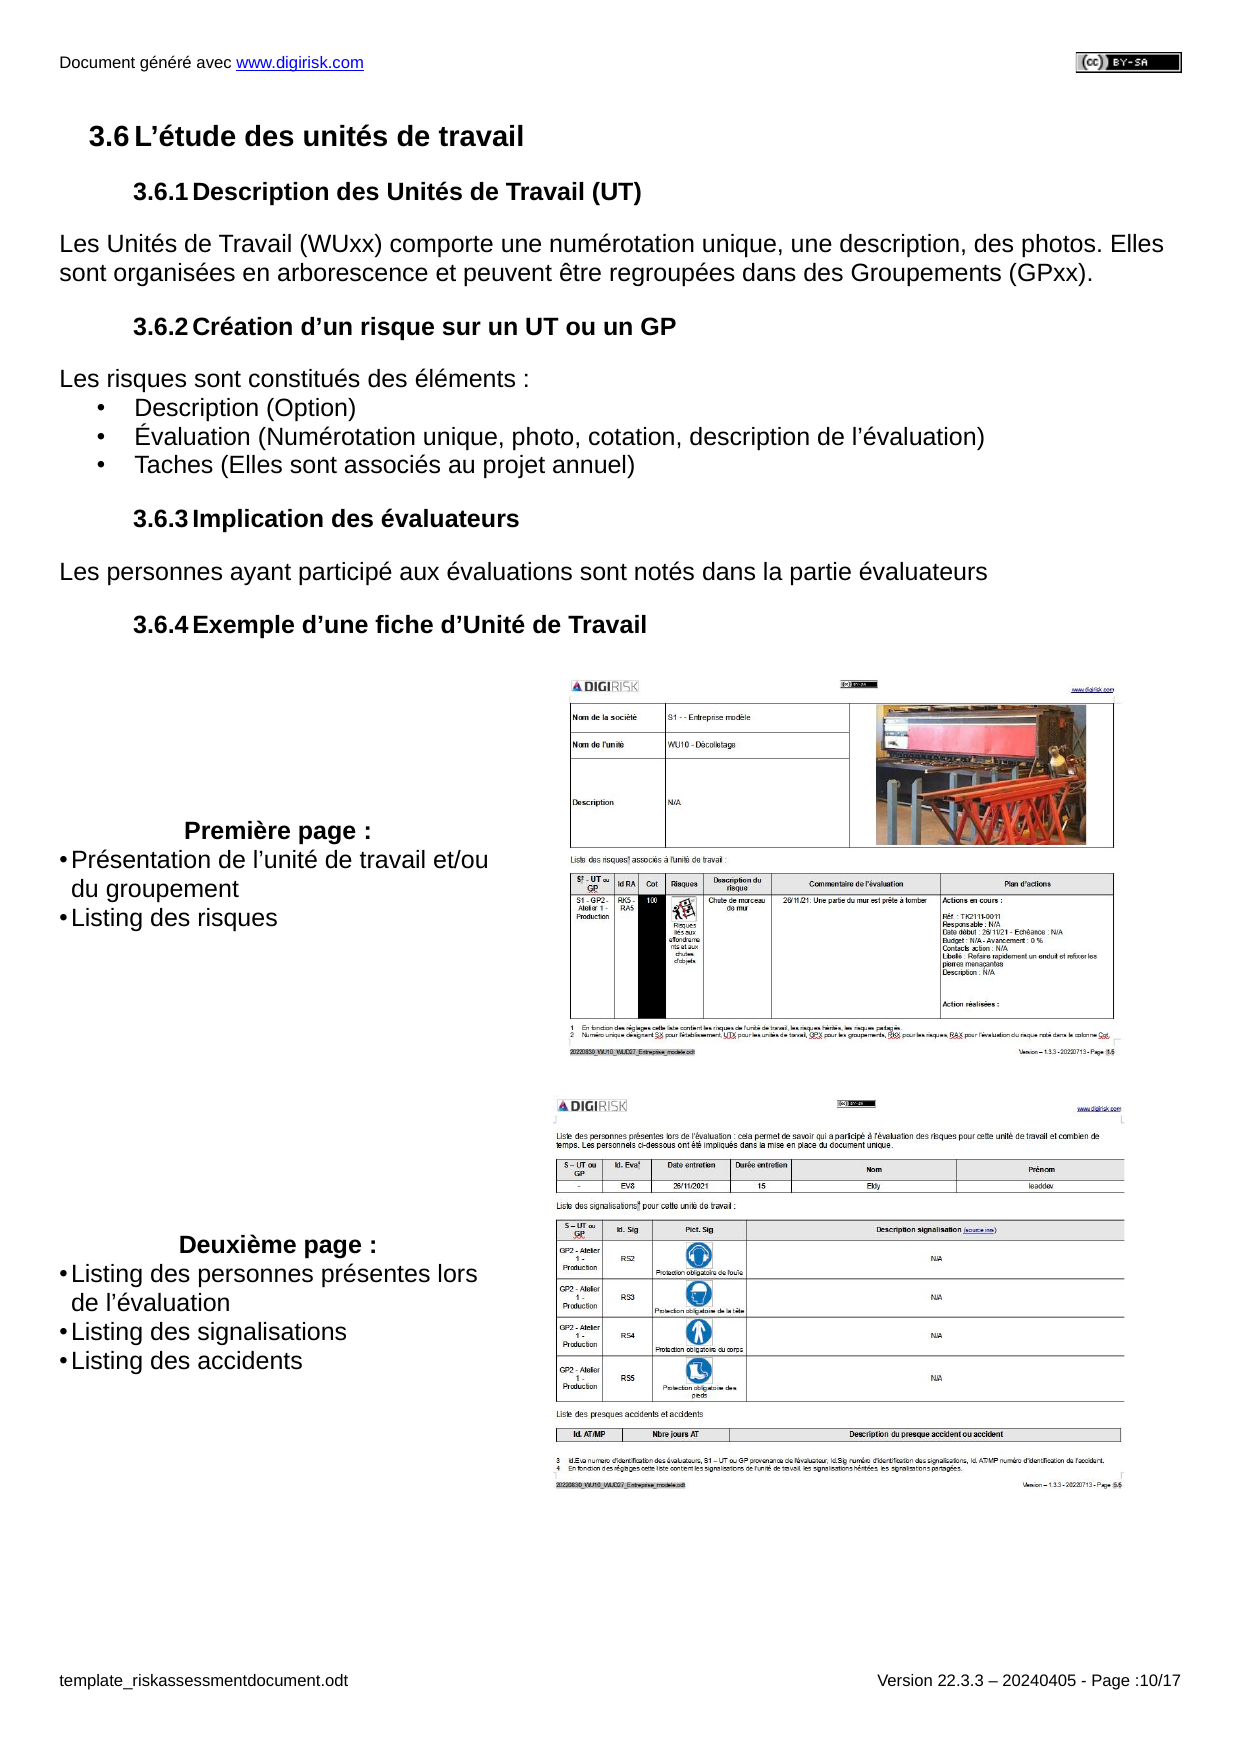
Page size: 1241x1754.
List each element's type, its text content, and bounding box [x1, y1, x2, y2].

list Description (Option) [97, 393, 1181, 422]
list Évaluation (Numérotation unique, photo, cotation, description de l’évaluation) [97, 422, 1181, 450]
picture [568, 679, 1124, 1057]
subtitle Exemple d’une fiche d’Unité de Travail [133, 610, 1181, 639]
subtitle Implication des évaluateurs [133, 504, 1181, 533]
text Les personnes ayant participé aux évaluations sont notés dans la partie évaluateurs [59, 556, 1181, 585]
subtitle Création d’un risque sur un UT ou un GP [133, 312, 1181, 340]
table_header Première page : Présentation de l’unité de travail et/ou du groupement Listing des risques [59, 663, 496, 1086]
subtitle Description des Unités de Travail (UT) [133, 177, 1181, 206]
table_header [496, 663, 1181, 1086]
table_cell Deuxième page : Listing des personnes présentes lors de l’évaluation Listing des signalisations Listing des accidents [59, 1086, 496, 1520]
subtitle L’étude des unités de travail [89, 118, 1181, 152]
list Taches (Elles sont associés au projet annuel) [97, 450, 1181, 479]
table_cell [496, 1086, 1181, 1520]
picture [553, 1095, 1125, 1491]
picture [1075, 52, 1182, 73]
text Les Unités de Travail (WUxx) comporte une numérotation unique, une description, des photos. Elles sont organisées en arborescence et peuvent être regroupées dans des Groupements (GPxx). [59, 229, 1181, 287]
text Les risques sont constitués des éléments : [59, 364, 1181, 393]
